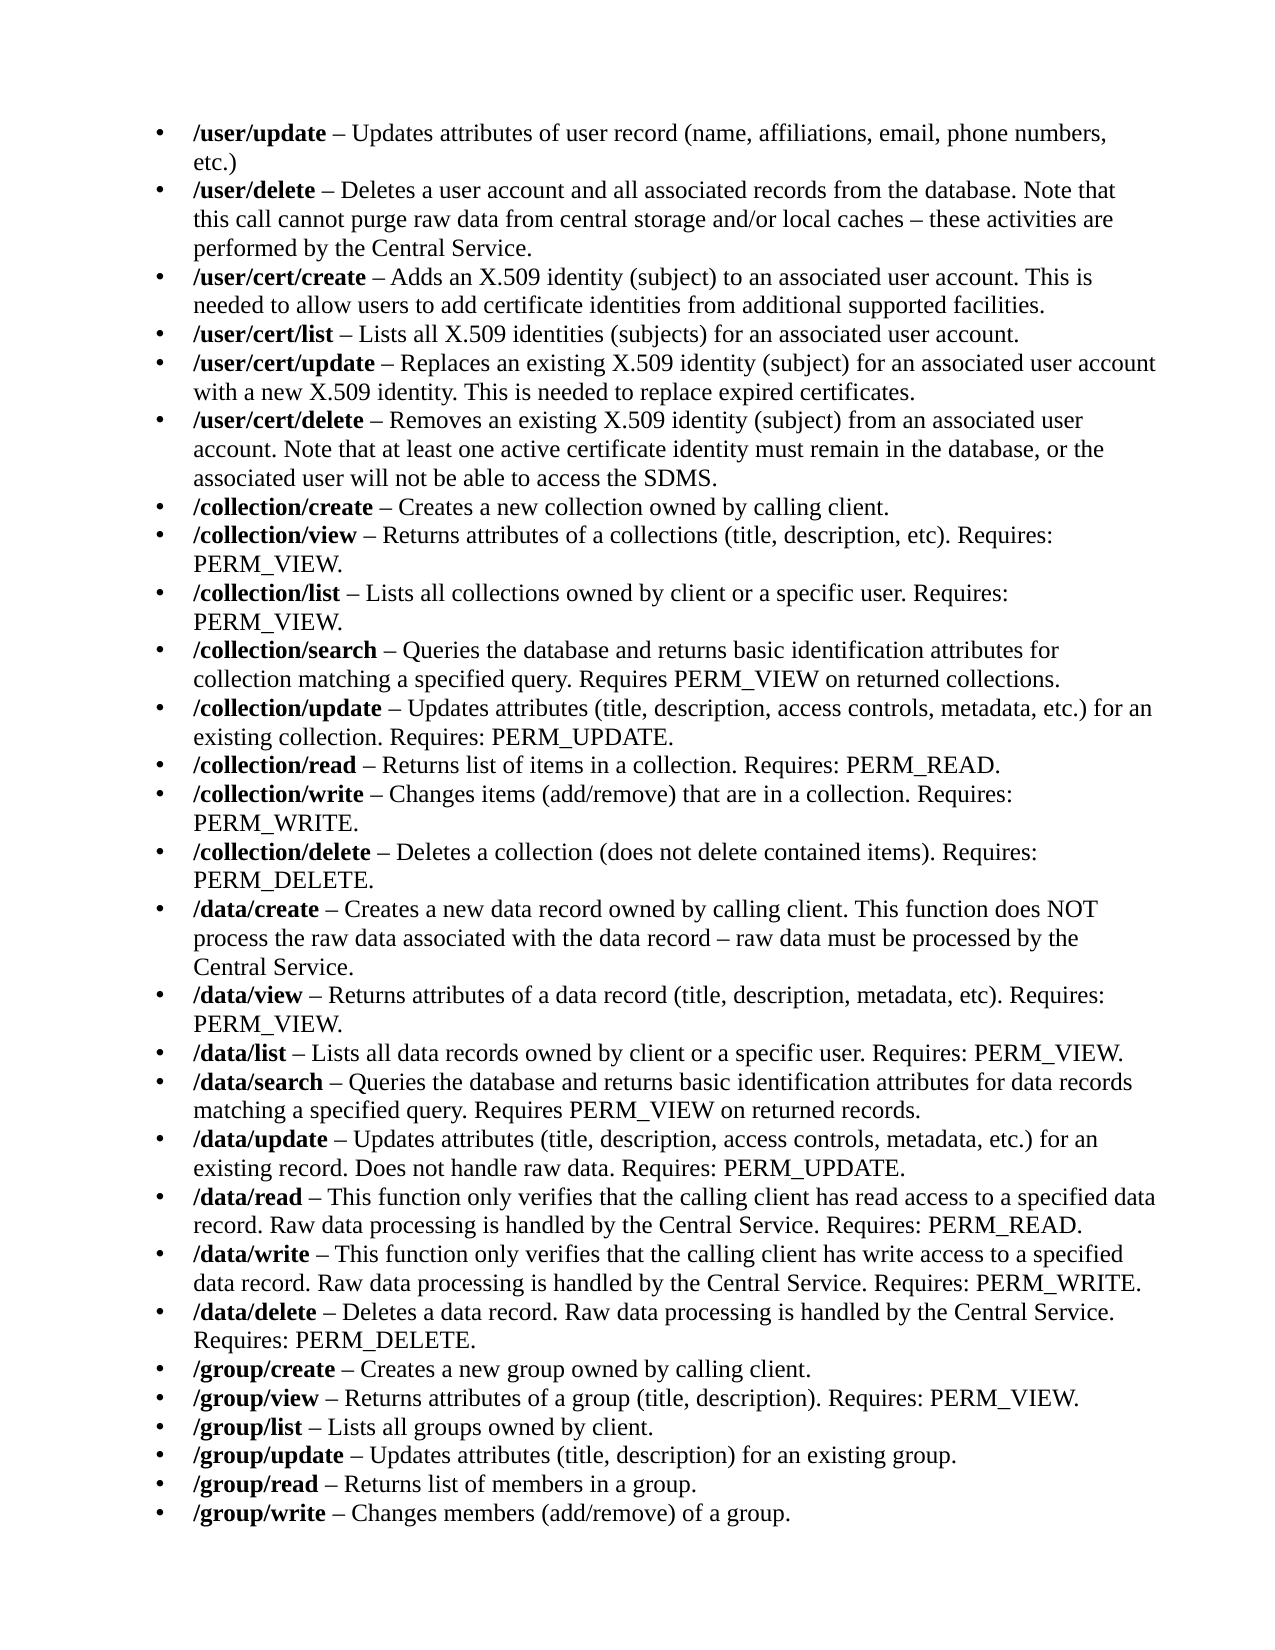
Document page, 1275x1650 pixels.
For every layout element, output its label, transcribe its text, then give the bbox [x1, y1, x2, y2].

list /data/create – Creates a new data record owned by calling client. This function does NOT process the raw data associated with the data record – raw data must be processed by the Central Service. [156, 894, 1157, 981]
list /collection/update – Updates attributes (title, description, access controls, metadata, etc.) for an existing collection. Requires: PERM_UPDATE. [156, 693, 1157, 751]
list /collection/view – Returns attributes of a collections (title, description, etc). Requires: PERM_VIEW. [156, 521, 1157, 578]
list /user/cert/delete – Removes an existing X.509 identity (subject) from an associated user account. Note that at least one active certificate identity must remain in the database, or the associated user will not be able to access the SDMS. [156, 406, 1157, 492]
list /collection/delete – Deletes a collection (does not delete contained items). Requires: PERM_DELETE. [156, 837, 1157, 894]
list /collection/write – Changes items (add/remove) that are in a collection. Requires: PERM_WRITE. [156, 779, 1157, 837]
list /collection/create – Creates a new collection owned by calling client. [156, 492, 1157, 521]
list /data/delete – Deletes a data record. Raw data processing is handled by the Central Service. Requires: PERM_DELETE. [156, 1297, 1157, 1354]
list /group/write – Changes members (add/remove) of a group. [156, 1498, 1157, 1527]
list /data/view – Returns attributes of a data record (title, description, metadata, etc). Requires: PERM_VIEW. [156, 981, 1157, 1038]
list /collection/list – Lists all collections owned by client or a specific user. Requires: PERM_VIEW. [156, 578, 1157, 636]
list /data/update – Updates attributes (title, description, access controls, metadata, etc.) for an existing record. Does not handle raw data. Requires: PERM_UPDATE. [156, 1124, 1157, 1182]
list /group/view – Returns attributes of a group (title, description). Requires: PERM_VIEW. [156, 1383, 1157, 1412]
list /data/read – This function only verifies that the calling client has read access to a specified data record. Raw data processing is handled by the Central Service. Requires: PERM_READ. [156, 1182, 1157, 1239]
list /data/search – Queries the database and returns basic identification attributes for data records matching a specified query. Requires PERM_VIEW on returned records. [156, 1067, 1157, 1124]
list /data/list – Lists all data records owned by client or a specific user. Requires: PERM_VIEW. [156, 1038, 1157, 1067]
list /group/read – Returns list of members in a group. [156, 1469, 1157, 1498]
list /collection/read – Returns list of items in a collection. Requires: PERM_READ. [156, 751, 1157, 779]
list /user/delete – Deletes a user account and all associated records from the database. Note that this call cannot purge raw data from central storage and/or local caches – these activities are performed by the Central Service. [156, 176, 1157, 262]
list /user/cert/create – Adds an X.509 identity (subject) to an associated user account. This is needed to allow users to add certificate identities from additional supported facilities. [156, 262, 1157, 319]
list /collection/search – Queries the database and returns basic identification attributes for collection matching a specified query. Requires PERM_VIEW on returned collections. [156, 636, 1157, 693]
list /user/update – Updates attributes of user record (name, affiliations, email, phone numbers, etc.) [156, 118, 1157, 176]
list /group/list – Lists all groups owned by client. [156, 1412, 1157, 1441]
list /data/write – This function only verifies that the calling client has write access to a specified data record. Raw data processing is handled by the Central Service. Requires: PERM_WRITE. [156, 1239, 1157, 1297]
list /group/create – Creates a new group owned by calling client. [156, 1354, 1157, 1383]
list /user/cert/list – Lists all X.509 identities (subjects) for an associated user account. [156, 319, 1157, 348]
list /user/cert/update – Replaces an existing X.509 identity (subject) for an associated user account with a new X.509 identity. This is needed to replace expired certificates. [156, 348, 1157, 406]
list /group/update – Updates attributes (title, description) for an existing group. [156, 1441, 1157, 1469]
